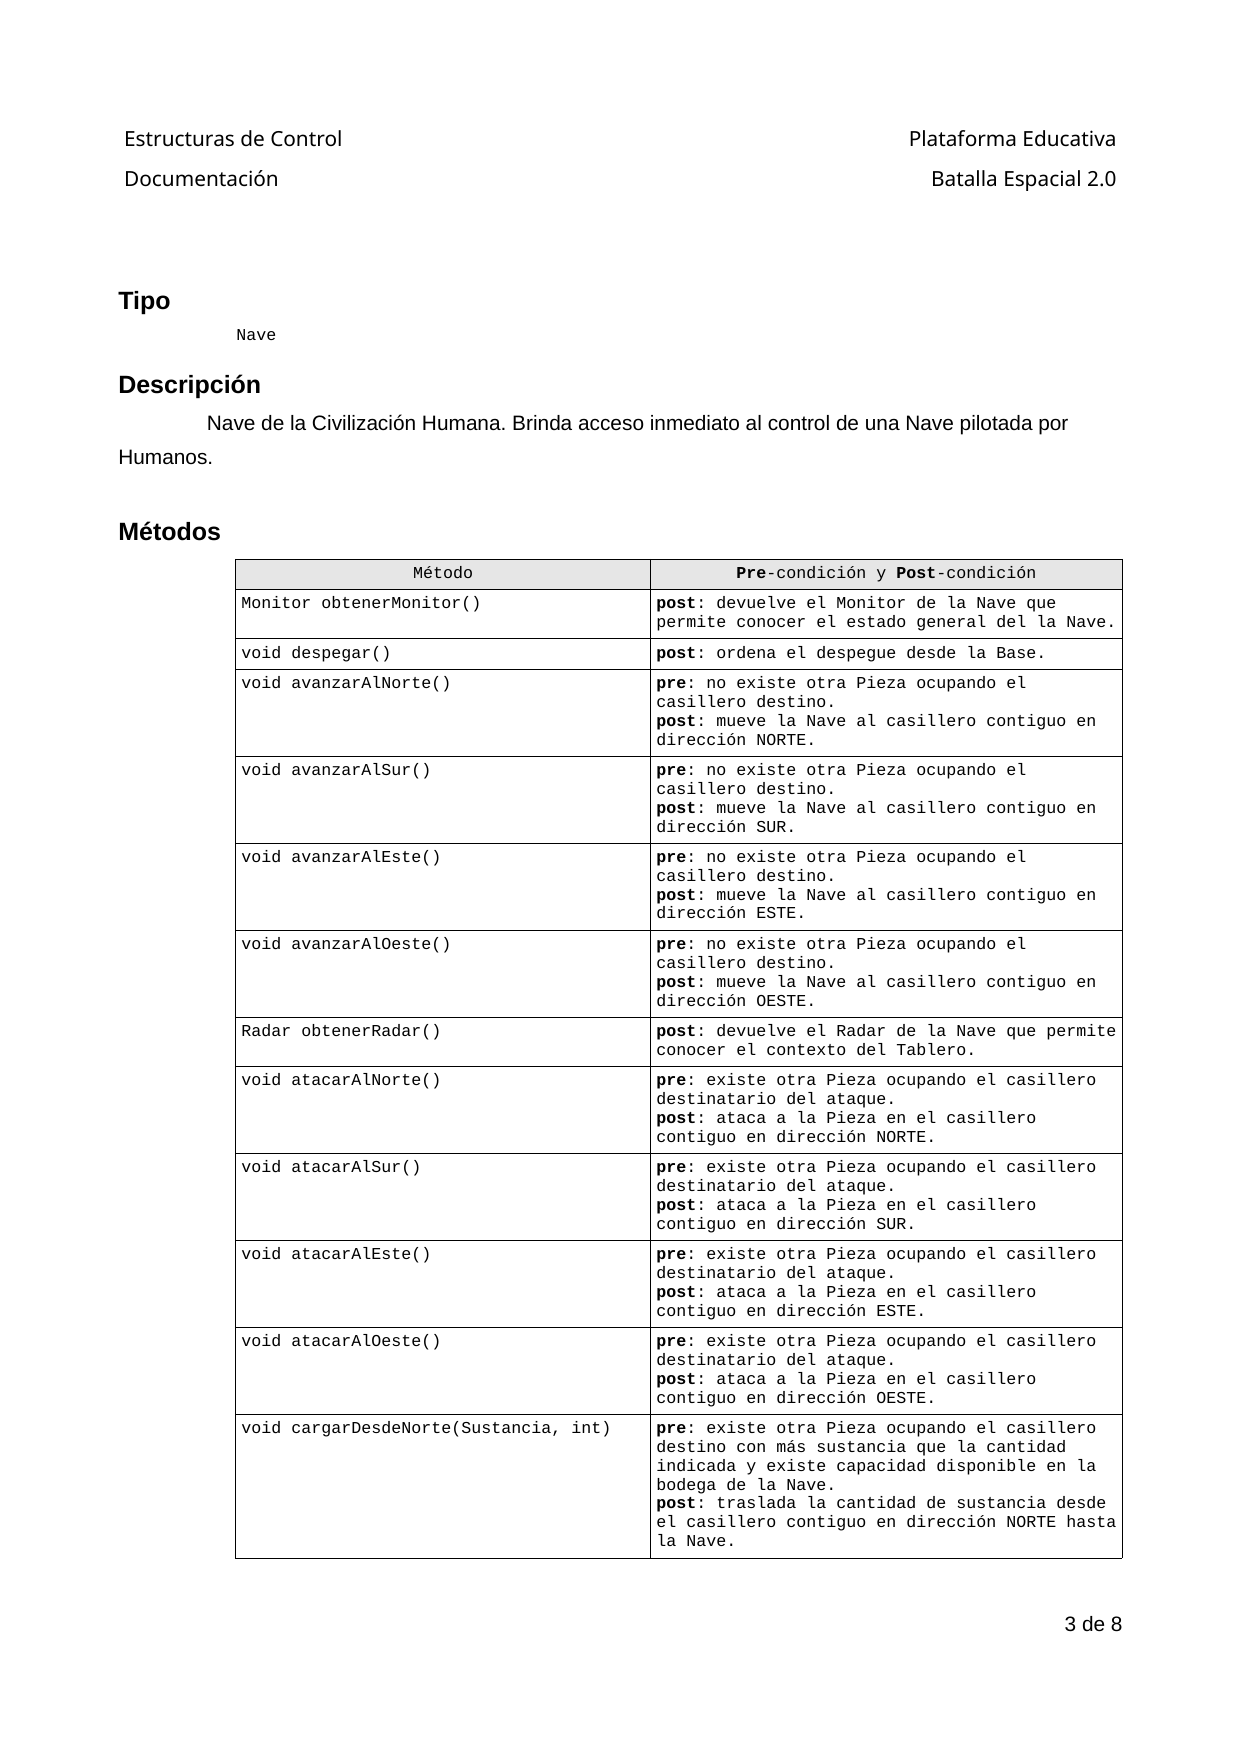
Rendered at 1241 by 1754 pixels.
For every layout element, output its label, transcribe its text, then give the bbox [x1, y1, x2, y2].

table_cell pre: no existe otra Pieza ocupando el casillero destino. post: mueve la Nave al casillero contiguo en dirección NORTE. [651, 670, 1122, 756]
table_cell void avanzarAlEste() [236, 844, 650, 930]
table_cell Monitor obtenerMonitor() [236, 590, 650, 638]
table_cell void atacarAlSur() [236, 1154, 650, 1240]
table_cell pre: no existe otra Pieza ocupando el casillero destino. post: mueve la Nave al casillero contiguo en dirección OESTE. [651, 931, 1122, 1017]
subtitle Tipo [118, 286, 1122, 314]
table_header Pre-condición y Post-condición [651, 560, 1122, 589]
table_cell void despegar() [236, 639, 650, 669]
table_cell pre: existe otra Pieza ocupando el casillero destinatario del ataque. post: ataca a la Pieza en el casillero contiguo en dirección OESTE. [651, 1328, 1122, 1414]
table_cell post: ordena el despegue desde la Base. [651, 639, 1122, 669]
table_header Método [236, 560, 650, 589]
table_cell pre: existe otra Pieza ocupando el casillero destino con más sustancia que la cantidad indicada y existe capacidad disponible en la bodega de la Nave. post: traslada la cantidad de sustancia desde el casillero contiguo en dirección NORTE hasta la Nave. [651, 1415, 1122, 1557]
subtitle Descripción [118, 371, 1122, 399]
table_cell pre: existe otra Pieza ocupando el casillero destinatario del ataque. post: ataca a la Pieza en el casillero contiguo en dirección SUR. [651, 1154, 1122, 1240]
table_cell Radar obtenerRadar() [236, 1018, 650, 1066]
table_cell pre: no existe otra Pieza ocupando el casillero destino. post: mueve la Nave al casillero contiguo en dirección SUR. [651, 757, 1122, 843]
table_cell void avanzarAlSur() [236, 757, 650, 843]
table_cell pre: existe otra Pieza ocupando el casillero destinatario del ataque. post: ataca a la Pieza en el casillero contiguo en dirección NORTE. [651, 1067, 1122, 1153]
table_cell void atacarAlOeste() [236, 1328, 650, 1414]
table_cell void avanzarAlNorte() [236, 670, 650, 756]
table_cell pre: no existe otra Pieza ocupando el casillero destino. post: mueve la Nave al casillero contiguo en dirección ESTE. [651, 844, 1122, 930]
table_cell void avanzarAlOeste() [236, 931, 650, 1017]
table_cell void cargarDesdeNorte(Sustancia, int) [236, 1415, 650, 1557]
table_cell void atacarAlNorte() [236, 1067, 650, 1153]
text Nave de la Civilización Humana. Brinda acceso inmediato al control de una Nave pilotada por Humanos. [118, 411, 1122, 469]
table_cell post: devuelve el Monitor de la Nave que permite conocer el estado general del la Nave. [651, 590, 1122, 638]
subtitle Métodos [118, 518, 1122, 546]
table_cell post: devuelve el Radar de la Nave que permite conocer el contexto del Tablero. [651, 1018, 1122, 1066]
table_cell void atacarAlEste() [236, 1241, 650, 1327]
text Nave [236, 327, 1122, 346]
table_cell pre: existe otra Pieza ocupando el casillero destinatario del ataque. post: ataca a la Pieza en el casillero contiguo en dirección ESTE. [651, 1241, 1122, 1327]
